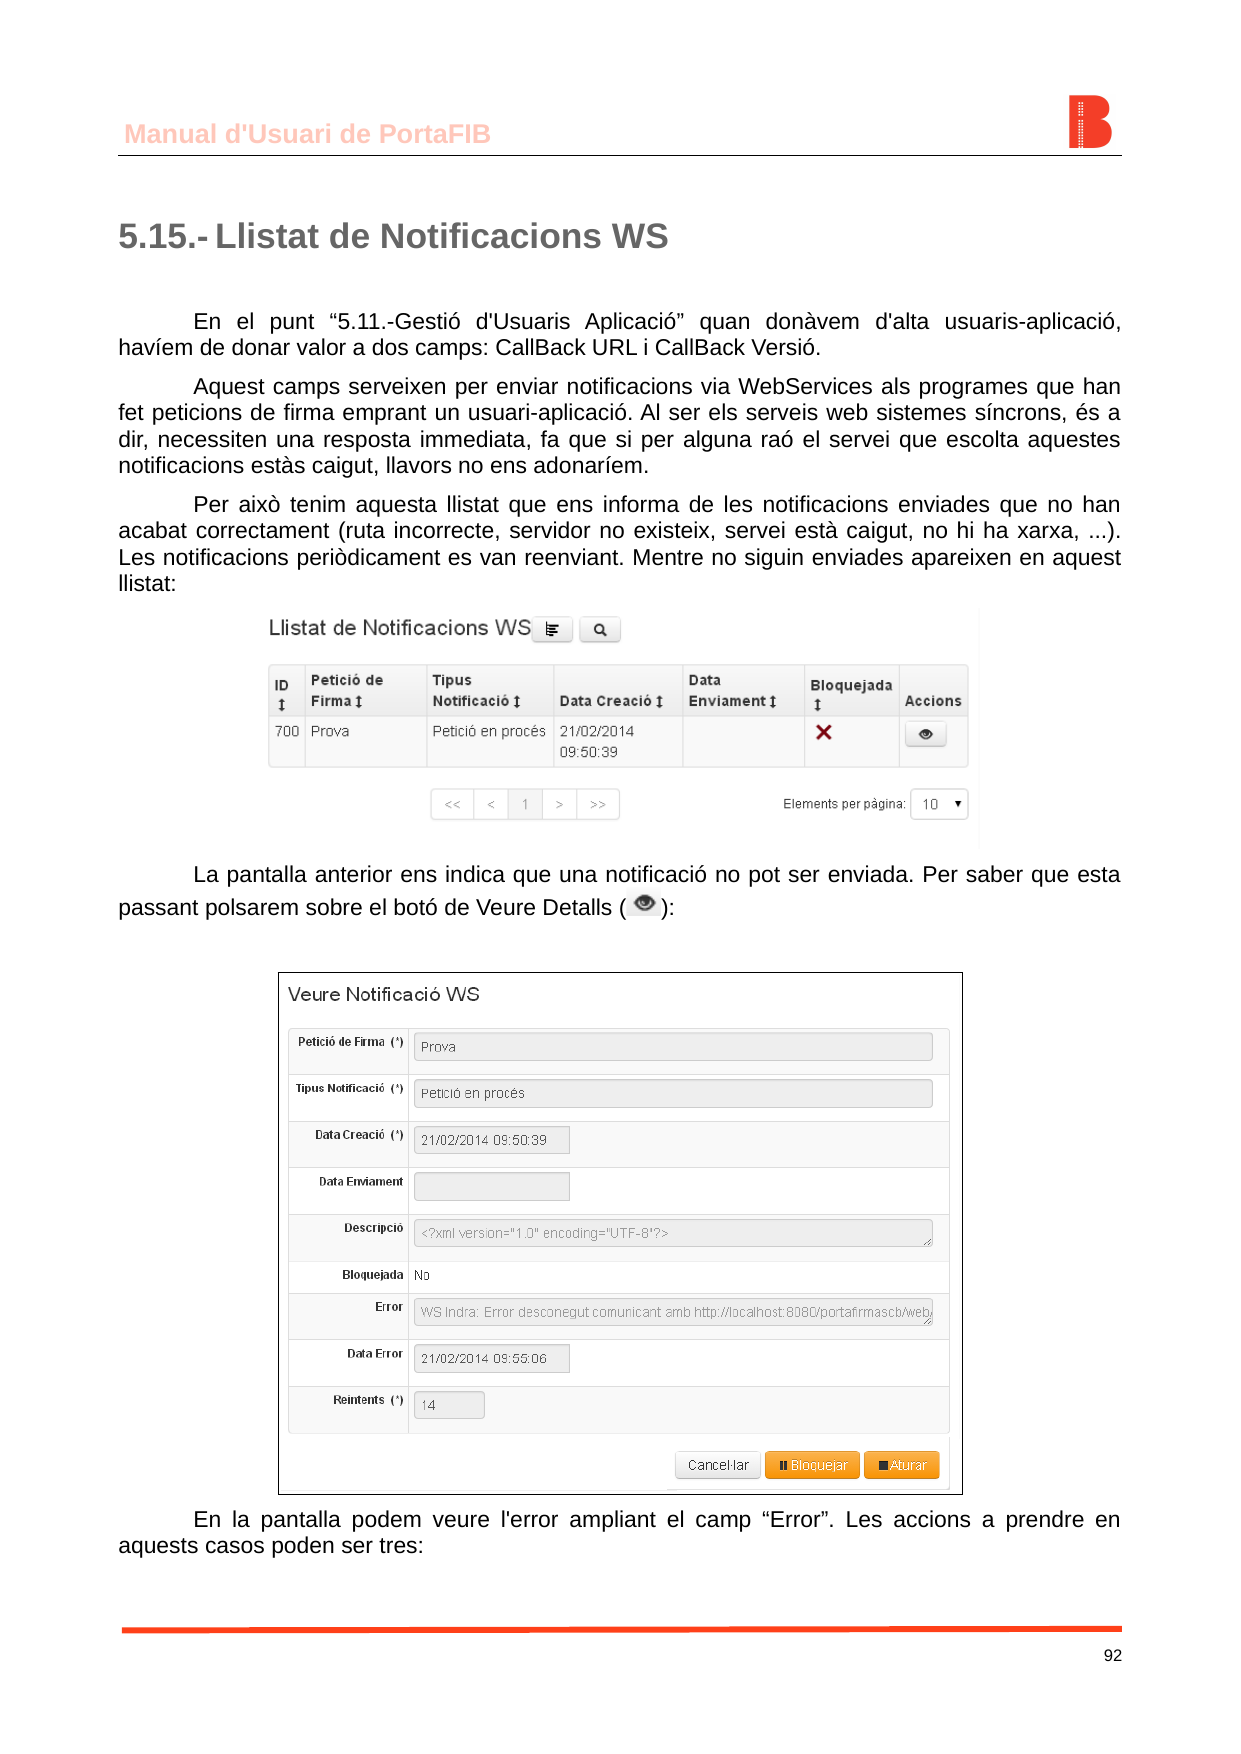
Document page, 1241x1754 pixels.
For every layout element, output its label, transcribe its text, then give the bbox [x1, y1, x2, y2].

text Per això tenim aquesta llistat que ens informa de les notificacions enviades que no han acabat correctament (ruta incorrecte, servidor no existeix, servei està caigut, no hi ha xarxa, ...). Les notificacions periòdicament es van reenviant. Mentre no siguin enviades apareixen en aquest llistat: [118, 491, 1122, 596]
picture [1063, 94, 1117, 150]
text La pantalla anterior ens indica que una notificació no pot ser enviada. Per saber que esta passant polsarem sobre el botó de Veure Detalls (): [118, 861, 1122, 921]
text En la pantalla podem veure l'error ampliant el camp “Error”. Les accions a prendre en aquests casos poden ser tres: [118, 1506, 1122, 1559]
text Aquest camps serveixen per enviar notificacions via WebServices als programes que han fet peticions de firma emprant un usuari-aplicació. Al ser els serveis web sistemes síncrons, és a dir, necessiten una resposta immediata, fa que si per alguna raó el servei que escolta aquestes notificacions estàs caigut, llavors no ens adonaríem. [118, 373, 1122, 478]
picture [626, 887, 661, 916]
text En el punt “5.11.-Gestió d'Usuaris Aplicació” quan donàvem d'alta usuaris-aplicació, havíem de donar valor a dos camps: CallBack URL i CallBack Versió. [118, 308, 1122, 361]
picture [280, 975, 960, 1491]
subtitle Llistat de Notificacions WS [118, 216, 1122, 256]
picture [261, 608, 980, 849]
